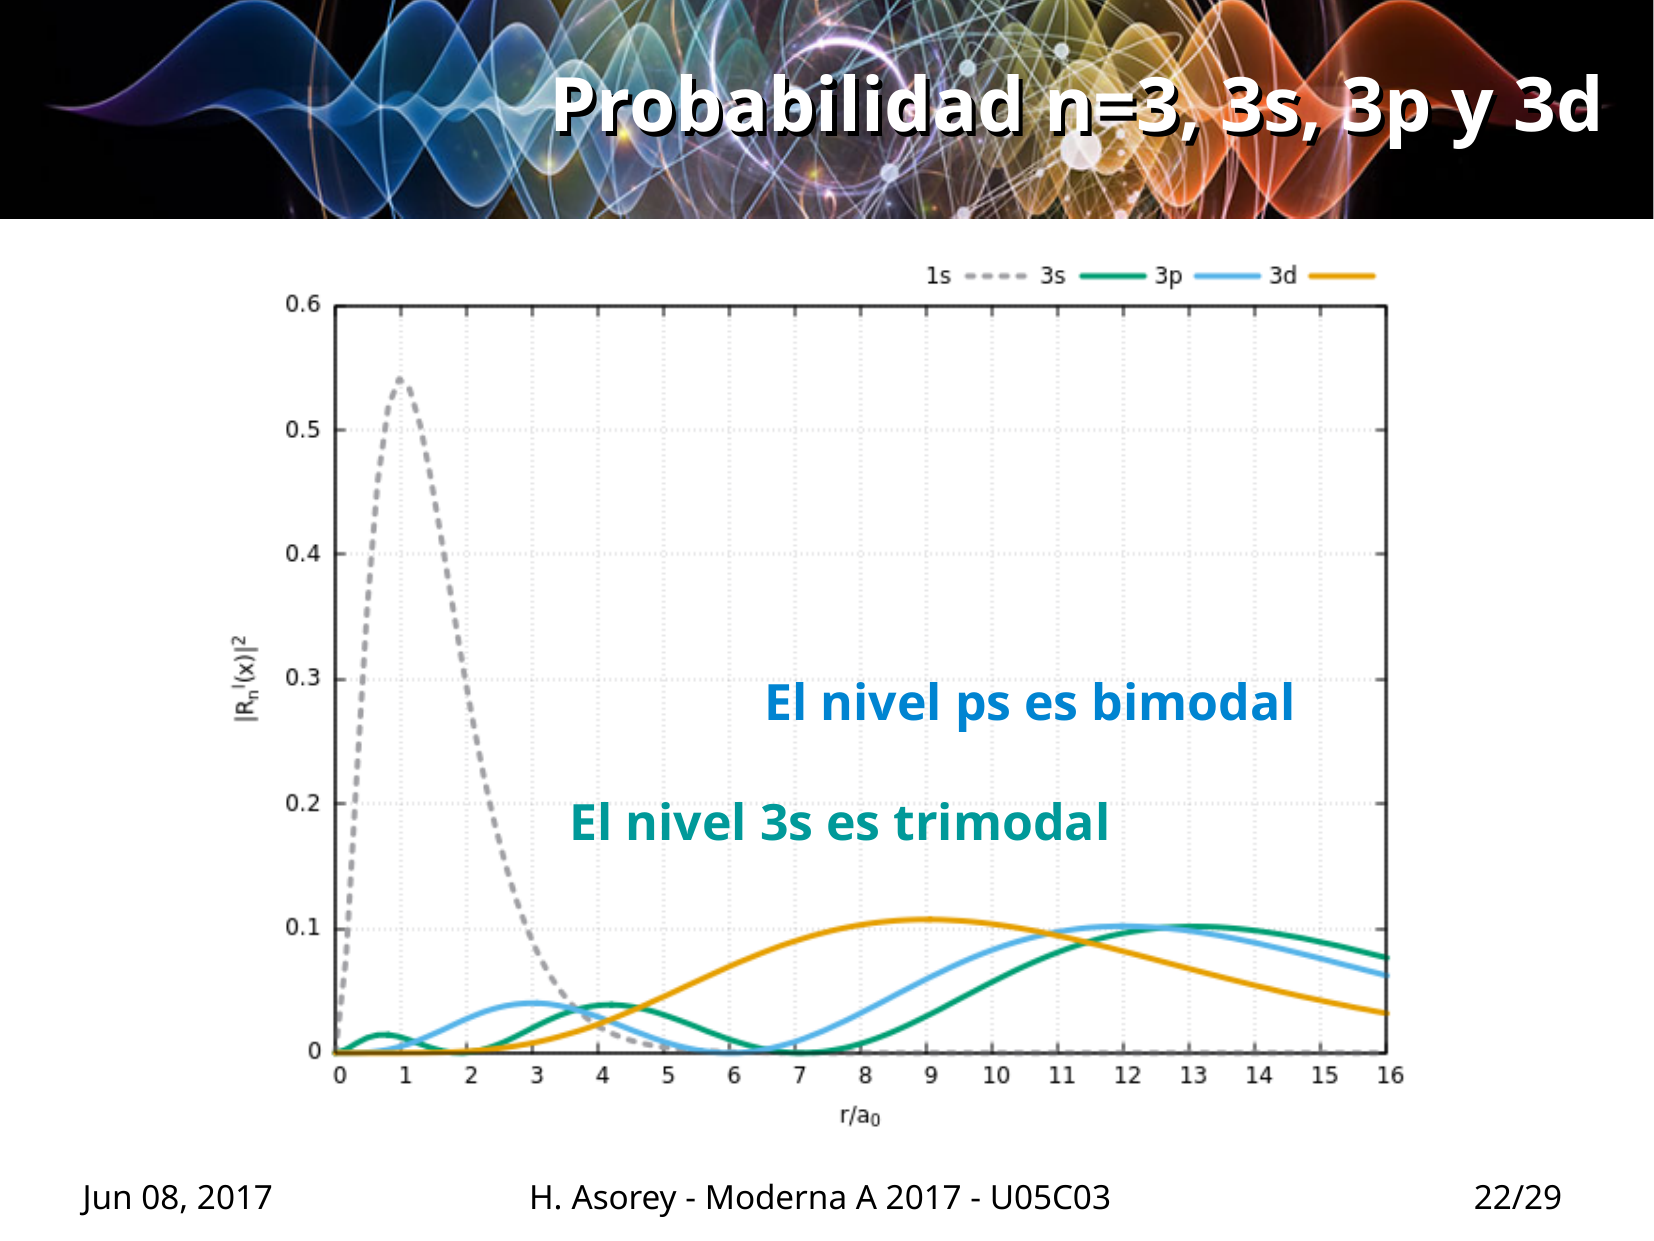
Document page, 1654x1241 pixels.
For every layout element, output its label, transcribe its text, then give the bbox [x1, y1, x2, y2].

title Probabilidad n=3, 3s, 3p y 3d [45, 15, 1606, 191]
picture [225, 254, 1426, 1156]
text_box El nivel ps es bimodal [750, 660, 1245, 736]
text_box El nivel 3s es trimodal [555, 779, 1054, 856]
picture [0, 0, 1654, 219]
